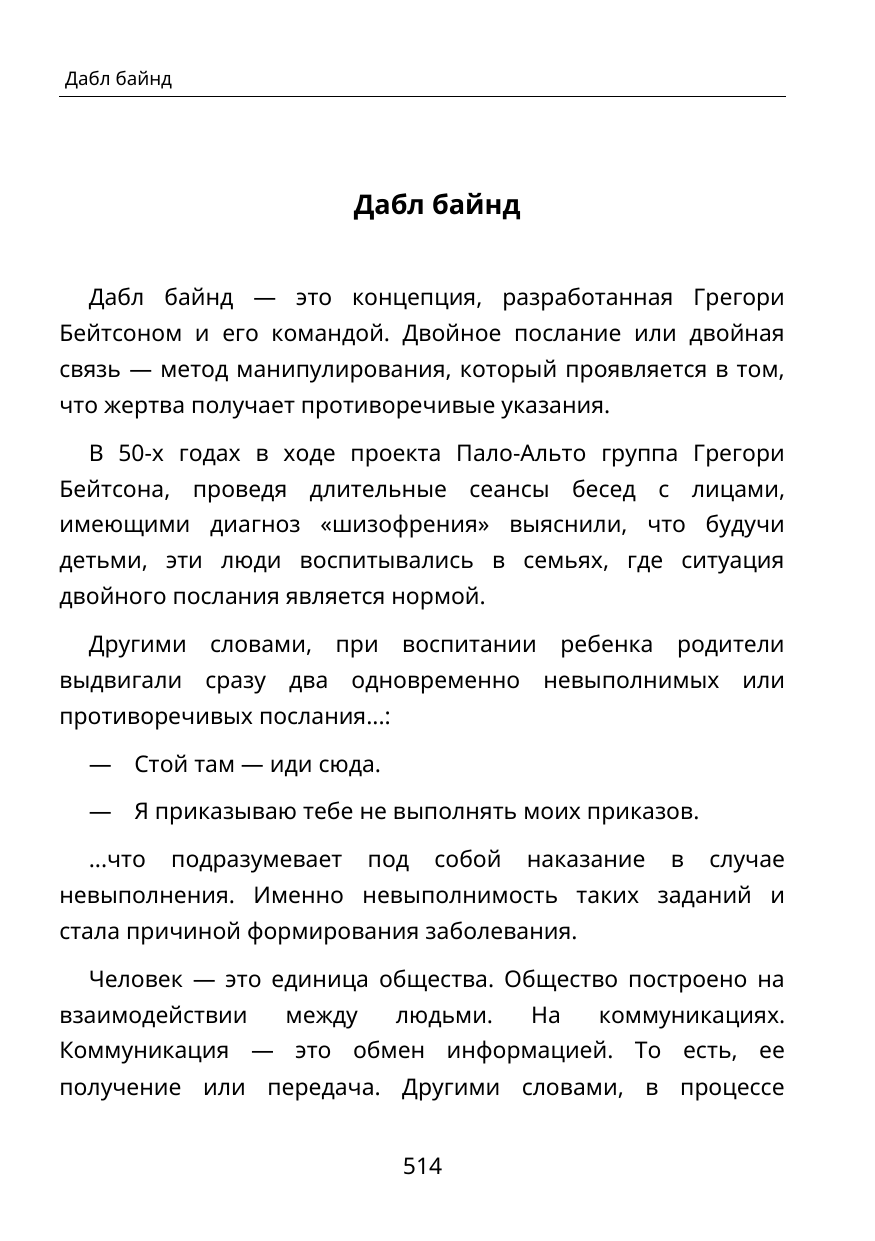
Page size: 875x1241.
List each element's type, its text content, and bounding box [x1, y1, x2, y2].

text Дабл байнд — это концепция, разработанная Грегори Бейтсоном и его командой. Двойное послание или двойная связь — метод манипулирования, который проявляется в том, что жертва получает противоречивые указания. [59, 281, 786, 420]
text ...что подразумевает под собой наказание в случае невыполнения. Именно невыполнимость таких заданий и стала причиной формирования заболевания. [59, 843, 786, 946]
text Другими словами, при воспитании ребенка родители выдвигали сразу два одновременно невыполнимых или противоречивых послания...: [59, 628, 786, 731]
subtitle Дабл байнд [59, 185, 786, 222]
list Я приказываю тебе не выполнять моих приказов. [59, 795, 786, 827]
text Человек — это единица общества. Общество построено на взаимодействии между людьми. На коммуникациях. Коммуникация — это обмен информацией. То есть, ее получение или передача. Другими словами, в процессе [59, 963, 786, 1102]
text В 50-х годах в ходе проекта Пало-Альто группа Грегори Бейтсона, проведя длительные сеансы бесед с лицами, имеющими диагноз «шизофрения» выяснили, что будучи детьми, эти люди воспитывались в семьях, где ситуация двойного послания является нормой. [59, 437, 786, 612]
list Стой там — иди сюда. [59, 748, 786, 779]
